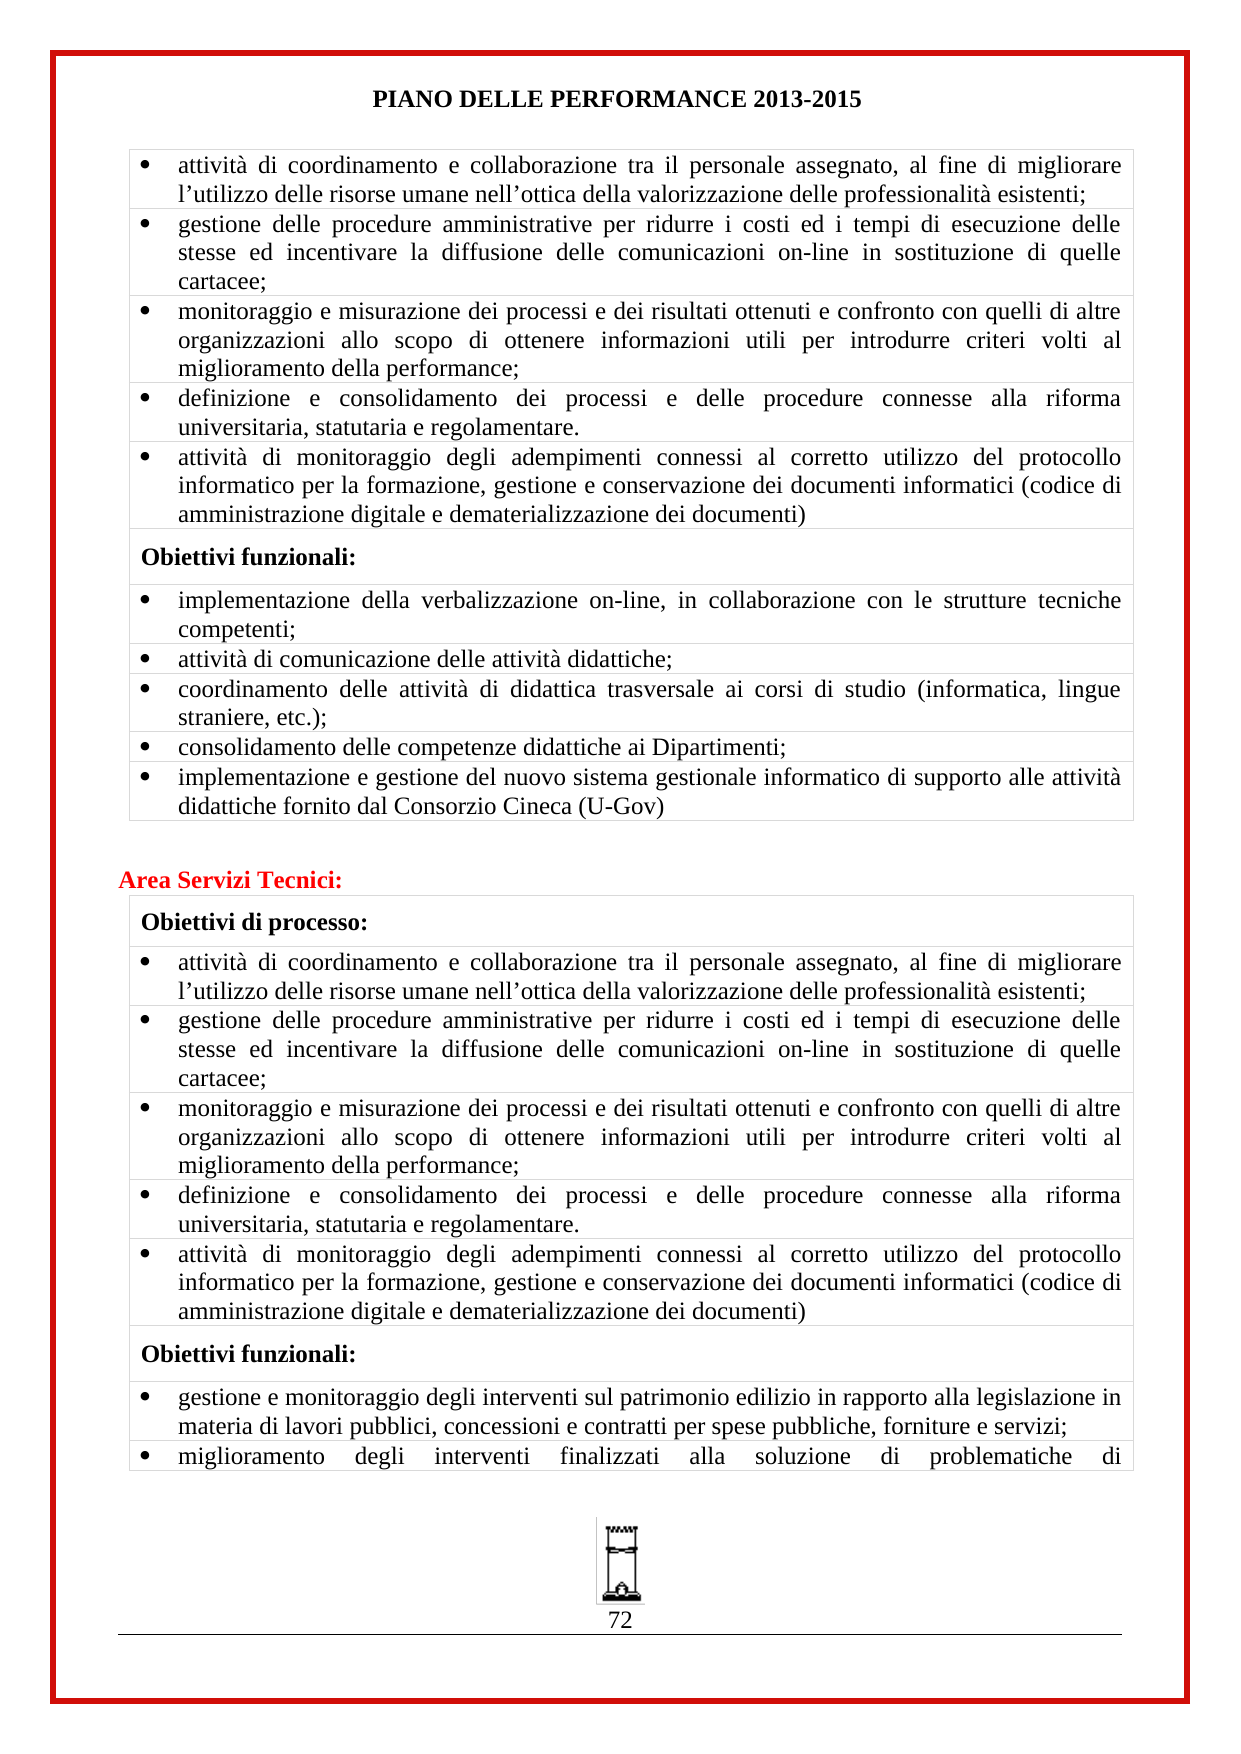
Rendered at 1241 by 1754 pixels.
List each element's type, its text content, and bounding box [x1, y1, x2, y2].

table_cell gestione e monitoraggio degli interventi sul patrimonio edilizio in rapporto alla legislazione in materia di lavori pubblici, concessioni e contratti per spese pubbliche, forniture e servizi; [130, 1382, 1133, 1440]
table_cell attività di coordinamento e collaborazione tra il personale assegnato, al fine di migliorare l’utilizzo delle risorse umane nell’ottica della valorizzazione delle professionalità esistenti; [130, 947, 1133, 1004]
table_cell implementazione e gestione del nuovo sistema gestionale informatico di supporto alle attività didattiche fornito dal Consorzio Cineca (U-Gov) [130, 762, 1133, 819]
table_cell consolidamento delle competenze didattiche ai Dipartimenti; [130, 732, 1133, 761]
table_cell monitoraggio e misurazione dei processi e dei risultati ottenuti e confronto con quelli di altre organizzazioni allo scopo di ottenere informazioni utili per introdurre criteri volti al miglioramento della performance; [130, 296, 1133, 382]
table_cell gestione delle procedure amministrative per ridurre i costi ed i tempi di esecuzione delle stesse ed incentivare la diffusione delle comunicazioni on-line in sostituzione di quelle cartacee; [130, 209, 1133, 295]
table_cell miglioramento degli interventi finalizzati alla soluzione di problematiche di [130, 1441, 1133, 1469]
table_cell definizione e consolidamento dei processi e delle procedure connesse alla riforma universitaria, statutaria e regolamentare. [130, 383, 1133, 441]
table_cell coordinamento delle attività di didattica trasversale ai corsi di studio (informatica, lingue straniere, etc.); [130, 674, 1133, 731]
table_cell definizione e consolidamento dei processi e delle procedure connesse alla riforma universitaria, statutaria e regolamentare. [130, 1180, 1133, 1238]
table_cell attività di monitoraggio degli adempimenti connessi al corretto utilizzo del protocollo informatico per la formazione, gestione e conservazione dei documenti informatici (codice di amministrazione digitale e dematerializzazione dei documenti) [130, 1239, 1133, 1325]
table_cell monitoraggio e misurazione dei processi e dei risultati ottenuti e confronto con quelli di altre organizzazioni allo scopo di ottenere informazioni utili per introdurre criteri volti al miglioramento della performance; [130, 1093, 1133, 1179]
table_cell attività di comunicazione delle attività didattiche; [130, 644, 1133, 673]
table_cell Obiettivi funzionali: [130, 529, 1133, 584]
table_cell Obiettivi funzionali: [130, 1326, 1133, 1381]
text Area Servizi Tecnici: [118, 862, 1122, 895]
table_cell attività di coordinamento e collaborazione tra il personale assegnato, al fine di migliorare l’utilizzo delle risorse umane nell’ottica della valorizzazione delle professionalità esistenti; [130, 150, 1133, 208]
table_cell implementazione della verbalizzazione on-line, in collaborazione con le strutture tecniche competenti; [130, 585, 1133, 643]
table_header Obiettivi di processo: [130, 896, 1133, 946]
table_cell gestione delle procedure amministrative per ridurre i costi ed i tempi di esecuzione delle stesse ed incentivare la diffusione delle comunicazioni on-line in sostituzione di quelle cartacee; [130, 1006, 1133, 1092]
table_cell attività di monitoraggio degli adempimenti connessi al corretto utilizzo del protocollo informatico per la formazione, gestione e conservazione dei documenti informatici (codice di amministrazione digitale e dematerializzazione dei documenti) [130, 442, 1133, 528]
